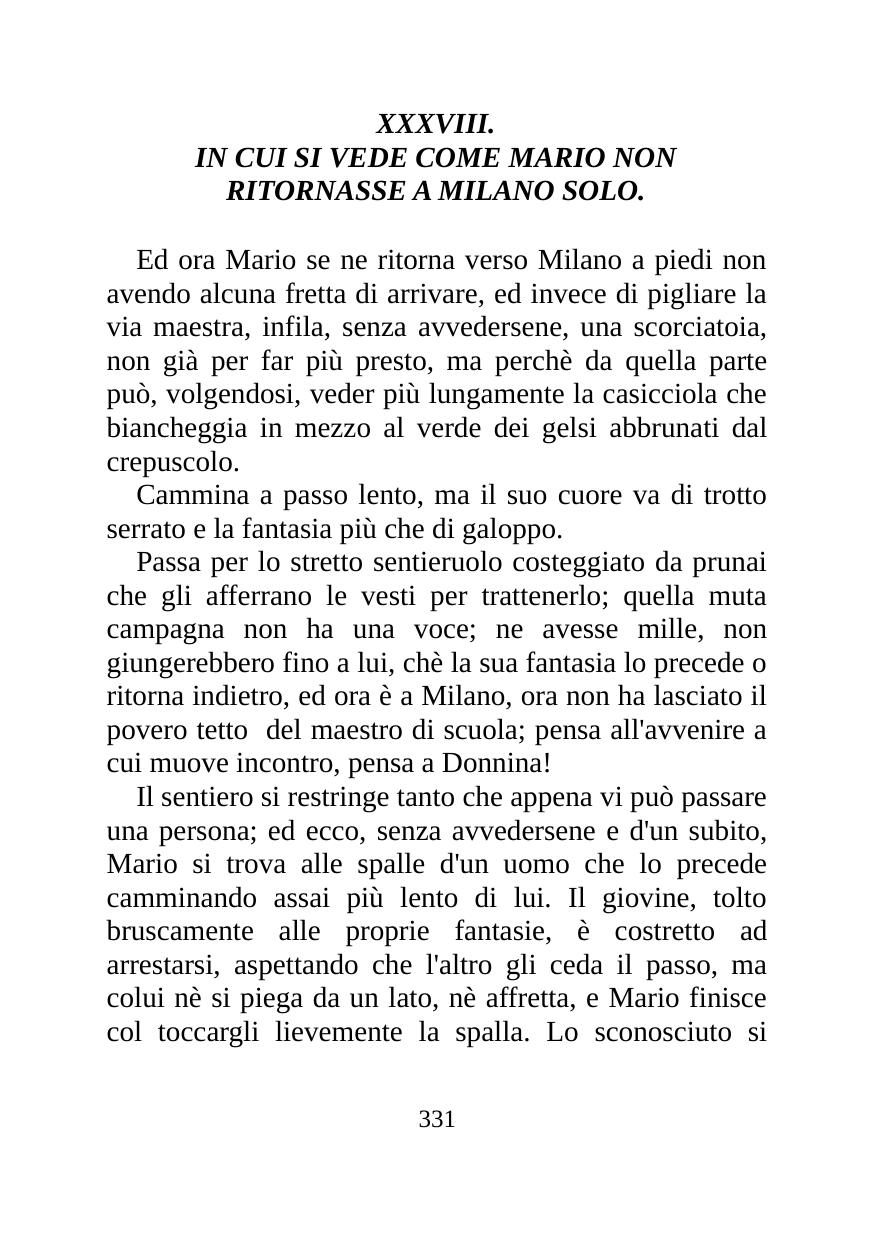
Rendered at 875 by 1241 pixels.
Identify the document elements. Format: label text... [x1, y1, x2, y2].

text Passa per lo stretto sentieruolo costeggiato da prunai che gli afferrano le vesti per trattenerlo; quella muta campagna non ha una voce; ne avesse mille, non giungerebbero fino a lui, chè la sua fantasia lo precede o ritorna indietro, ed ora è a Milano, ora non ha lasciato il povero tetto del maestro di scuola; pensa all'avvenire a cui muove incontro, pensa a Donnina! [106, 544, 768, 779]
subtitle XXXVIII. IN CUI SI VEDE COME MARIO NON RITORNASSE A MILANO SOLO. [106, 106, 768, 207]
text Il sentiero si restringe tanto che appena vi può passare una persona; ed ecco, senza avvedersene e d'un subito, Mario si trova alle spalle d'un uomo che lo precede camminando assai più lento di lui. Il giovine, tolto bruscamente alle proprie fantasie, è costretto ad arrestarsi, aspettando che l'altro gli ceda il passo, ma colui nè si piega da un lato, nè affretta, e Mario finisce col toccargli lievemente la spalla. Lo sconosciuto si [106, 779, 768, 1047]
text Cammina a passo lento, ma il suo cuore va di trotto serrato e la fantasia più che di galoppo. [106, 477, 768, 544]
text Ed ora Mario se ne ritorna verso Milano a piedi non avendo alcuna fretta di arrivare, ed invece di pigliare la via maestra, infila, senza avvedersene, una scorciatoia, non già per far più presto, ma perchè da quella parte può, volgendosi, veder più lungamente la casicciola che biancheggia in mezzo al verde dei gelsi abbrunati dal crepuscolo. [106, 242, 768, 477]
